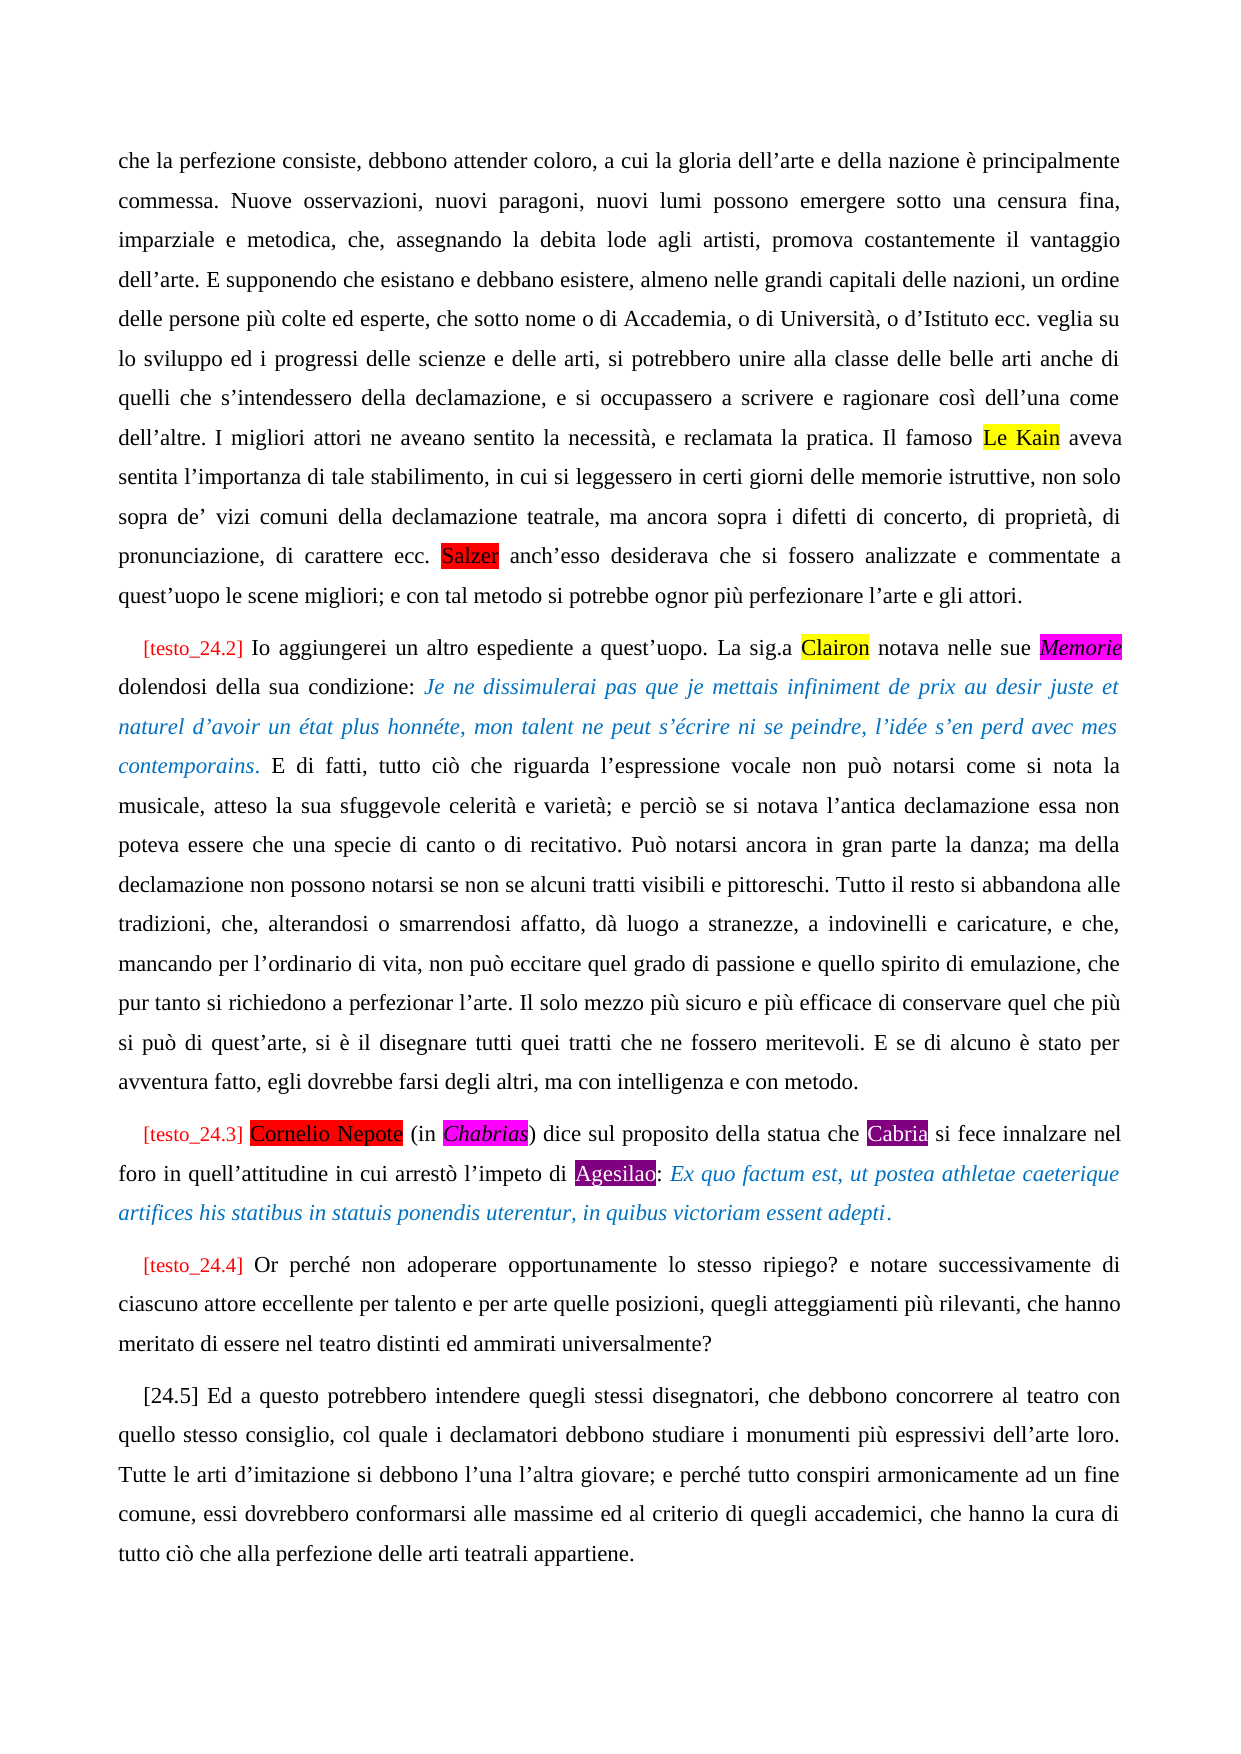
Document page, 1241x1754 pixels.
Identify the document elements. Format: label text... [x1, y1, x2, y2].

text [24.5] Ed a questo potrebbero intendere quegli stessi disegnatori, che debbono concorrere al teatro con quello stesso consiglio, col quale i declamatori debbono studiare i monumenti più espressivi dell’arte loro. Tutte le arti d’imitazione si debbono l’una l’altra giovare; e perché tutto conspiri armonicamente ad un fine comune, essi dovrebbero conformarsi alle massime ed al criterio di quegli accademici, che hanno la cura di tutto ciò che alla perfezione delle arti teatrali appartiene. [118, 1382, 1122, 1566]
text che la perfezione consiste, debbono attender coloro, a cui la gloria dell’arte e della nazione è principalmente commessa. Nuove osservazioni, nuovi paragoni, nuovi lumi possono emergere sotto una censura fina, imparziale e metodica, che, assegnando la debita lode agli artisti, promova costantemente il vantaggio dell’arte. E supponendo che esistano e debbano esistere, almeno nelle grandi capitali delle nazioni, un ordine delle persone più colte ed esperte, che sotto nome o di Accademia, o di Università, o d’Istituto ecc. veglia su lo sviluppo ed i progressi delle scienze e delle arti, si potrebbero unire alla classe delle belle arti anche di quelli che s’intendessero della declamazione, e si occupassero a scrivere e ragionare così dell’una come dell’altre. I migliori attori ne aveano sentito la necessità, e reclamata la pratica. Il famoso Le Kain aveva sentita l’importanza di tale stabilimento, in cui si leggessero in certi giorni delle memorie istruttive, non solo sopra de’ vizi comuni della declamazione teatrale, ma ancora sopra i difetti di concerto, di proprietà, di pronunciazione, di carattere ecc. Salzer anch’esso desiderava che si fossero analizzate e commentate a quest’uopo le scene migliori; e con tal metodo si potrebbe ognor più perfezionare l’arte e gli attori. [118, 148, 1122, 608]
text [testo_24.3] Cornelio Nepote (in Chabrias) dice sul proposito della statua che Cabria si fece innalzare nel foro in quell’attitudine in cui arrestò l’impeto di Agesilao: Ex quo factum est, ut postea athletae caeterique artifices his statibus in statuis ponendis uterentur, in quibus victoriam essent adepti. [118, 1120, 1122, 1225]
text [testo_24.4] Or perché non adoperare opportunamente lo stesso ripiego? e notare successivamente di ciascuno attore eccellente per talento e per arte quelle posizioni, quegli atteggiamenti più rilevanti, che hanno meritato di essere nel teatro distinti ed ammirati universalmente? [118, 1251, 1122, 1356]
text [testo_24.2] Io aggiungerei un altro espediente a quest’uopo. La sig.a Clairon notava nelle sue Memorie dolendosi della sua condizione: Je ne dissimulerai pas que je mettais infiniment de prix au desir juste et naturel d’avoir un état plus honnéte, mon talent ne peut s’écrire ni se peindre, l’idée s’en perd avec mes contemporains. E di fatti, tutto ciò che riguarda l’espressione vocale non può notarsi come si nota la musicale, atteso la sua sfuggevole celerità e varietà; e perciò se si notava l’antica declamazione essa non poteva essere che una specie di canto o di recitativo. Può notarsi ancora in gran parte la danza; ma della declamazione non possono notarsi se non se alcuni tratti visibili e pittoreschi. Tutto il resto si abbandona alle tradizioni, che, alterandosi o smarrendosi affatto, dà luogo a stranezze, a indovinelli e caricature, e che, mancando per l’ordinario di vita, non può eccitare quel grado di passione e quello spirito di emulazione, che pur tanto si richiedono a perfezionar l’arte. Il solo mezzo più sicuro e più efficace di conservare quel che più si può di quest’arte, si è il disegnare tutti quei tratti che ne fossero meritevoli. E se di alcuno è stato per avventura fatto, egli dovrebbe farsi degli altri, ma con intelligenza e con metodo. [118, 634, 1122, 1094]
